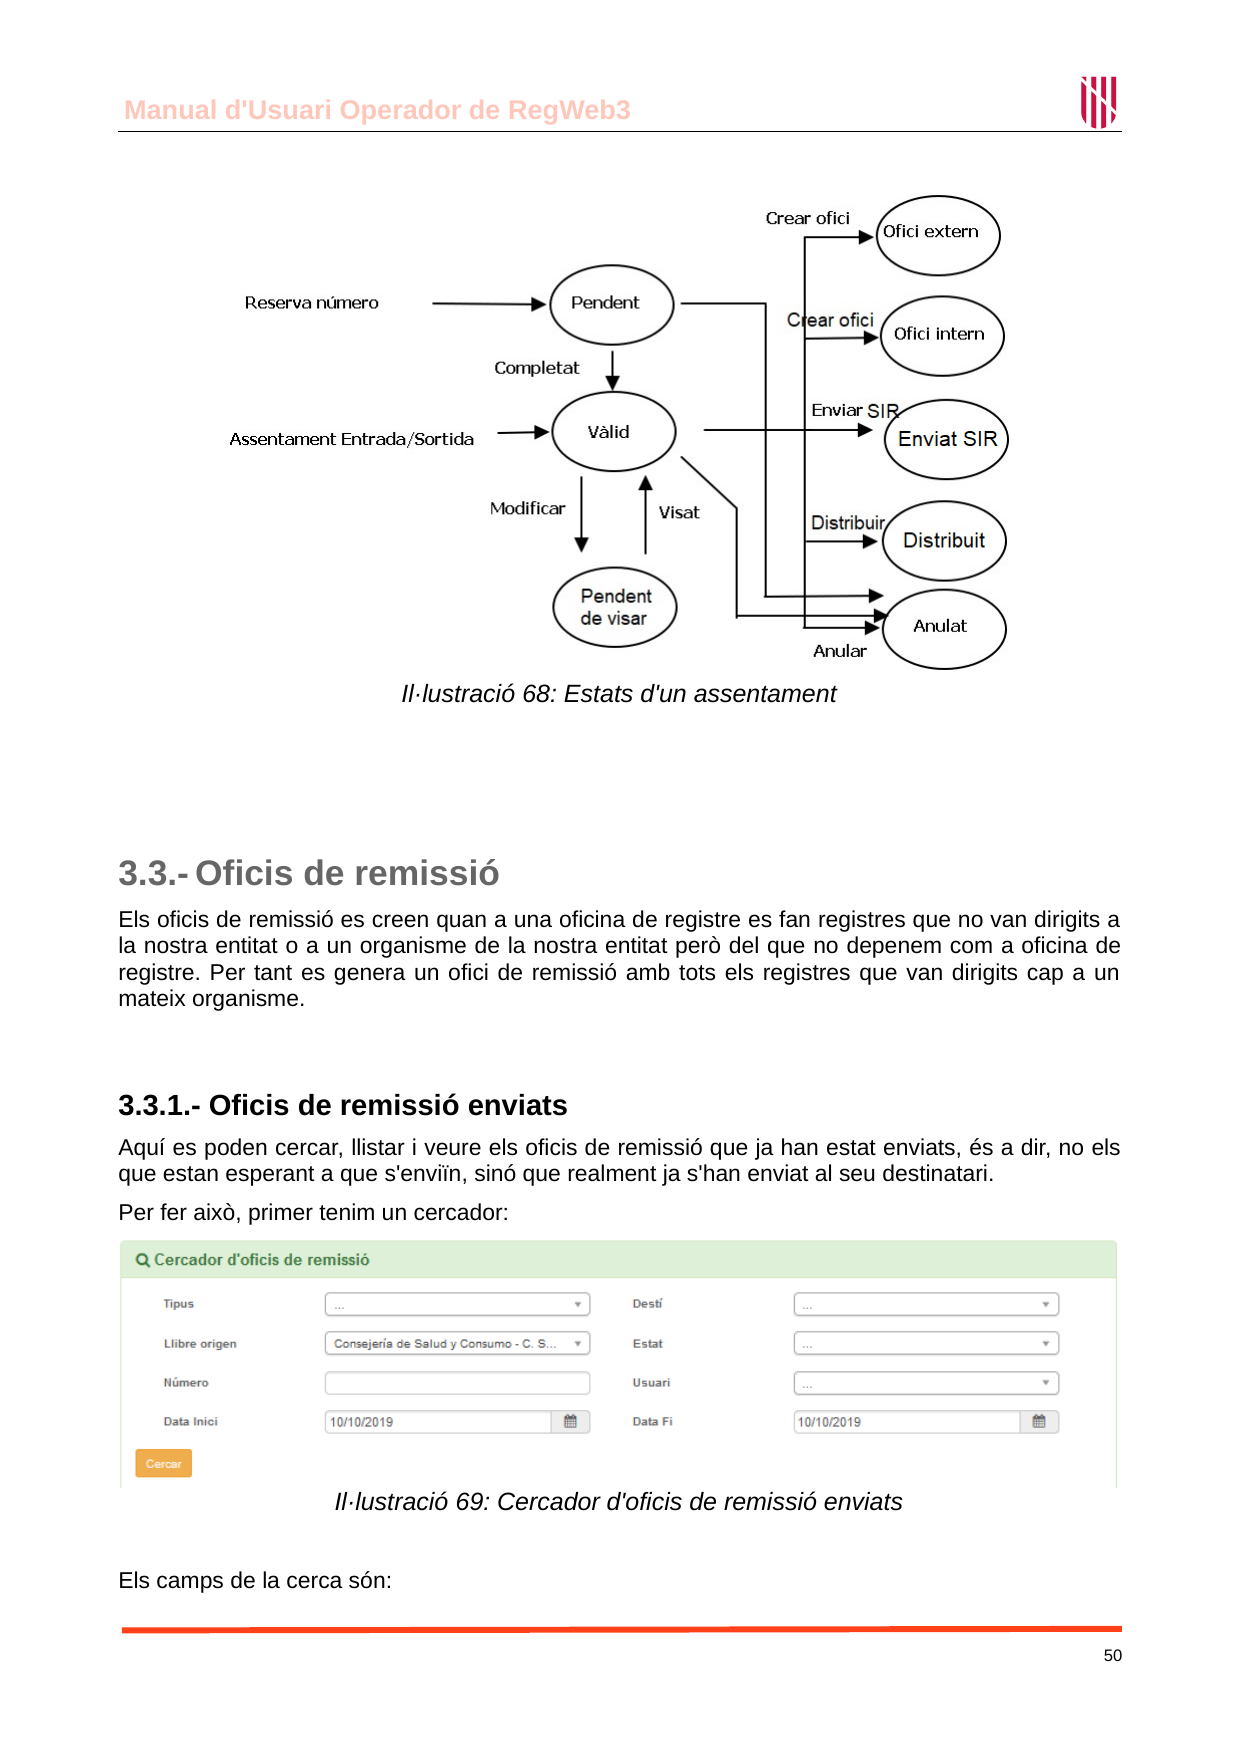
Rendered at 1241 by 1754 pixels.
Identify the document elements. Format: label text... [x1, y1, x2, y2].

text Aquí es poden cercar, llistar i veure els oficis de remissió que ja han estat enviats, és a dir, no els que estan esperant a que s'enviïn, sinó que realment ja s'han enviat al seu destinatari. [118, 1133, 1122, 1186]
picture [1078, 74, 1119, 130]
picture [118, 1237, 1123, 1488]
text Per fer això, primer tenim un cercador: [118, 1199, 1122, 1225]
text Els camps de la cerca són: [118, 1567, 1122, 1594]
subtitle Oficis de remissió [118, 852, 1122, 893]
text Il·lustració 68: Estats d'un assentament [118, 192, 1122, 707]
text Els oficis de remissió es creen quan a una oficina de registre es fan registres que no van dirigits a la nostra entitat o a un organisme de la nostra entitat però del que no depenem com a oficina de registre. Per tant es genera un ofici de remissió amb tots els registres que van dirigits cap a un mateix organisme. [118, 906, 1122, 1011]
text Il·lustració 69: Cercador d'oficis de remissió enviats [118, 1488, 1122, 1516]
subtitle Oficis de remissió enviats [118, 1087, 1122, 1121]
